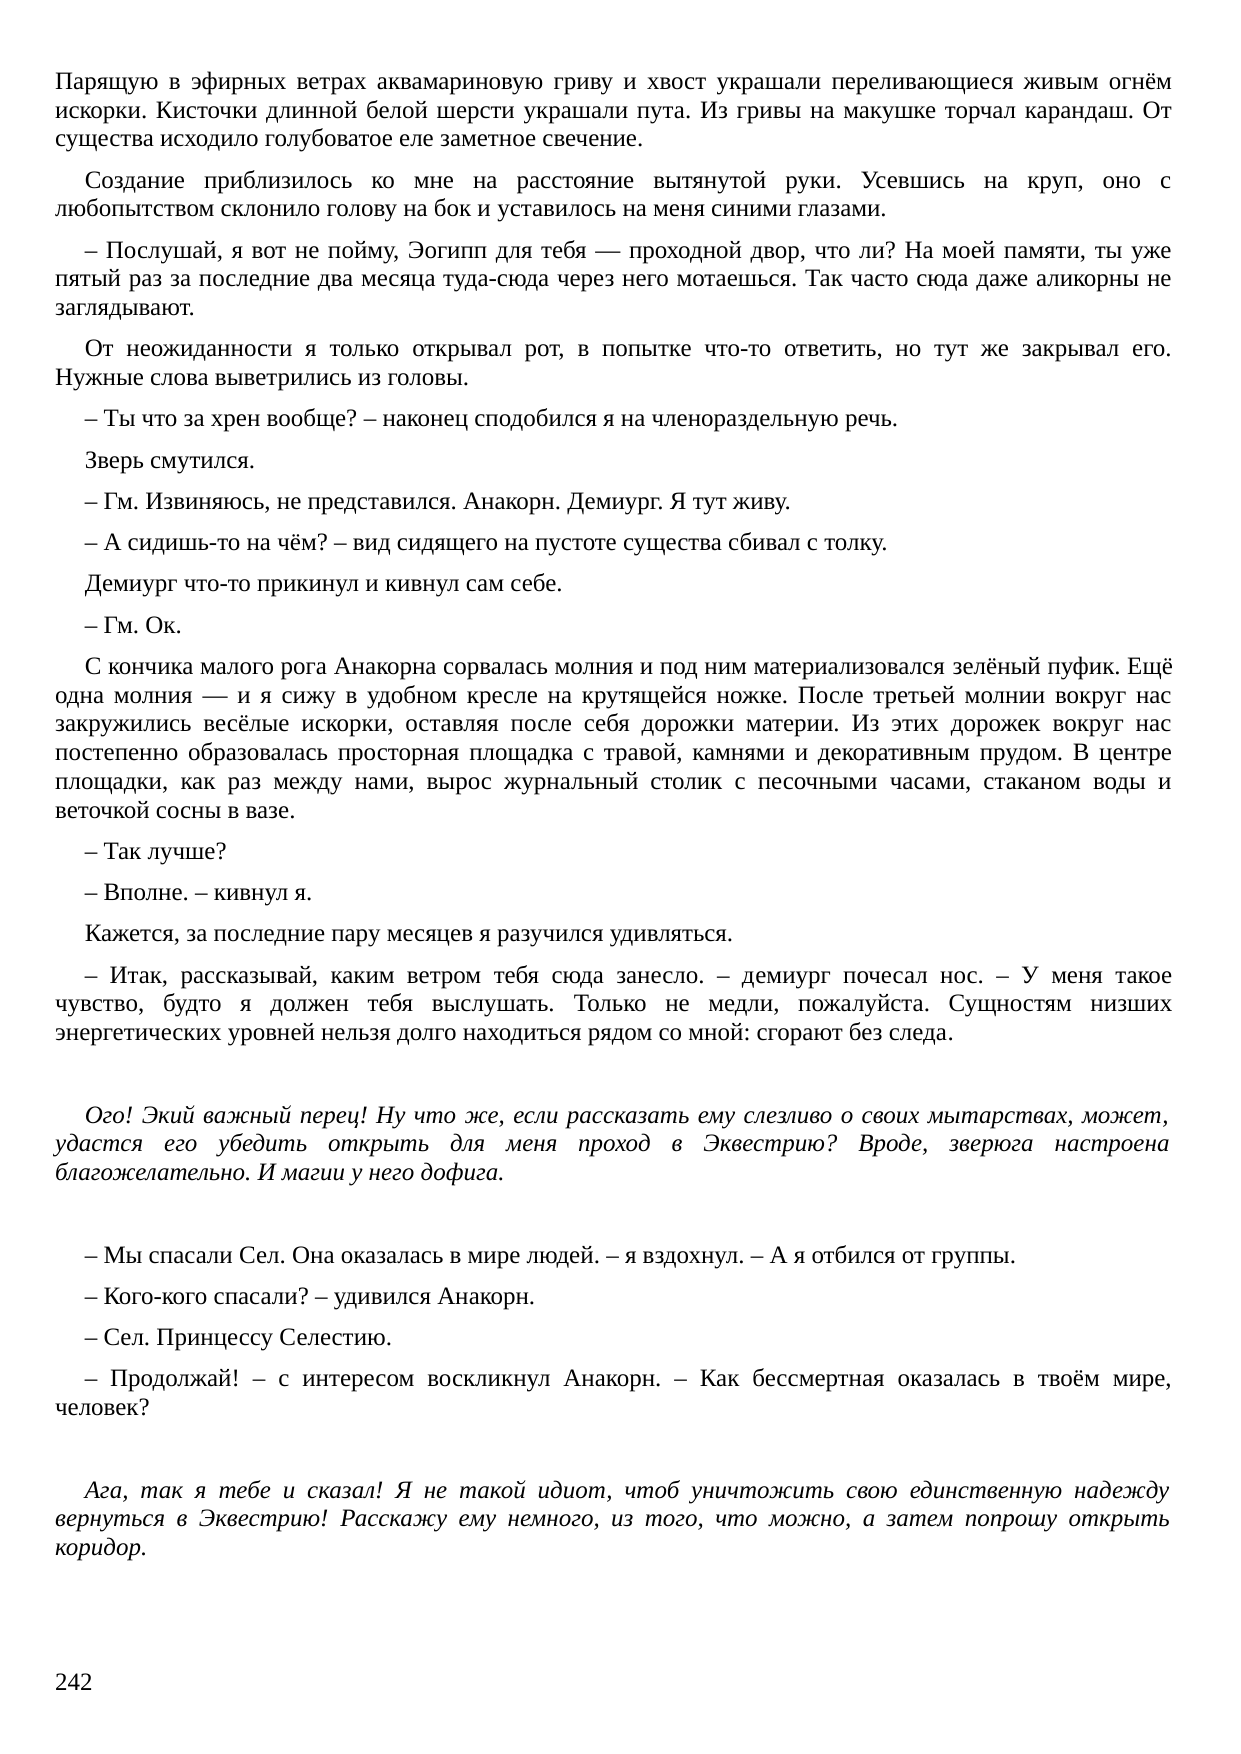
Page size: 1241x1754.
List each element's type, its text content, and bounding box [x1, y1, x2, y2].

text – А сидишь-то на чём? – вид сидящего на пустоте существа сбивал с толку. [55, 527, 1173, 556]
text Демиург что-то прикинул и кивнул сам себе. [55, 568, 1173, 597]
text – Гм. Извиняюсь, не представился. Анакорн. Демиург. Я тут живу. [55, 486, 1173, 515]
text Зверь смутился. [55, 445, 1173, 473]
text От неожиданности я только открывал рот, в попытке что-то ответить, но тут же закрывал его. Нужные слова выветрились из головы. [55, 333, 1173, 391]
text Ага, так я тебе и сказал! Я не такой идиот, чтоб уничтожить свою единственную надежду вернуться в Эквестрию! Расскажу ему немного, из того, что можно, а затем попрошу открыть коридор. [55, 1475, 1173, 1561]
text – Кого-кого спасали? – удивился Анакорн. [55, 1281, 1173, 1310]
text – Гм. Ок. [55, 610, 1173, 638]
text Парящую в эфирных ветрах аквамариновую гриву и хвост украшали переливающиеся живым огнём искорки. Кисточки длинной белой шерсти украшали пута. Из гривы на макушке торчал карандаш. От существа исходило голубоватое еле заметное свечение. [55, 66, 1173, 152]
text Ого! Экий важный перец! Ну что же, если рассказать ему слезливо о своих мытарствах, может, удастся его убедить открыть для меня проход в Эквестрию? Вроде, зверюга настроена благожелательно. И магии у него дофига. [55, 1100, 1173, 1186]
text – Сел. Принцессу Селестию. [55, 1322, 1173, 1351]
text – Вполне. – кивнул я. [55, 877, 1173, 906]
text Кажется, за последние пару месяцев я разучился удивляться. [55, 918, 1173, 947]
text – Продолжай! – с интересом воскликнул Анакорн. – Как бессмертная оказалась в твоём мире, человек? [55, 1363, 1173, 1421]
text – Итак, рассказывай, каким ветром тебя сюда занесло. – демиург почесал нос. – У меня такое чувство, будто я должен тебя выслушать. Только не медли, пожалуйста. Сущностям низших энергетических уровней нельзя долго находиться рядом со мной: сгорают без следа. [55, 960, 1173, 1046]
text – Так лучше? [55, 836, 1173, 865]
text – Ты что за хрен вообще? – наконец сподобился я на членораздельную речь. [55, 403, 1173, 432]
text – Мы спасали Сел. Она оказалась в мире людей. – я вздохнул. – А я отбился от группы. [55, 1240, 1173, 1268]
text С кончика малого рога Анакорна сорвалась молния и под ним материализовался зелёный пуфик. Ещё одна молния — и я сижу в удобном кресле на крутящейся ножке. После третьей молнии вокруг нас закружились весёлые искорки, оставляя после себя дорожки материи. Из этих дорожек вокруг нас постепенно образовалась просторная площадка с травой, камнями и декоративным прудом. В центре площадки, как раз между нами, вырос журнальный столик с песочными часами, стаканом воды и веточкой сосны в вазе. [55, 651, 1173, 823]
text – Послушай, я вот не пойму, Эогипп для тебя — проходной двор, что ли? На моей памяти, ты уже пятый раз за последние два месяца туда-сюда через него мотаешься. Так часто сюда даже аликорны не заглядывают. [55, 235, 1173, 321]
text Создание приблизилось ко мне на расстояние вытянутой руки. Усевшись на круп, оно с любопытством склонило голову на бок и уставилось на меня синими глазами. [55, 165, 1173, 222]
